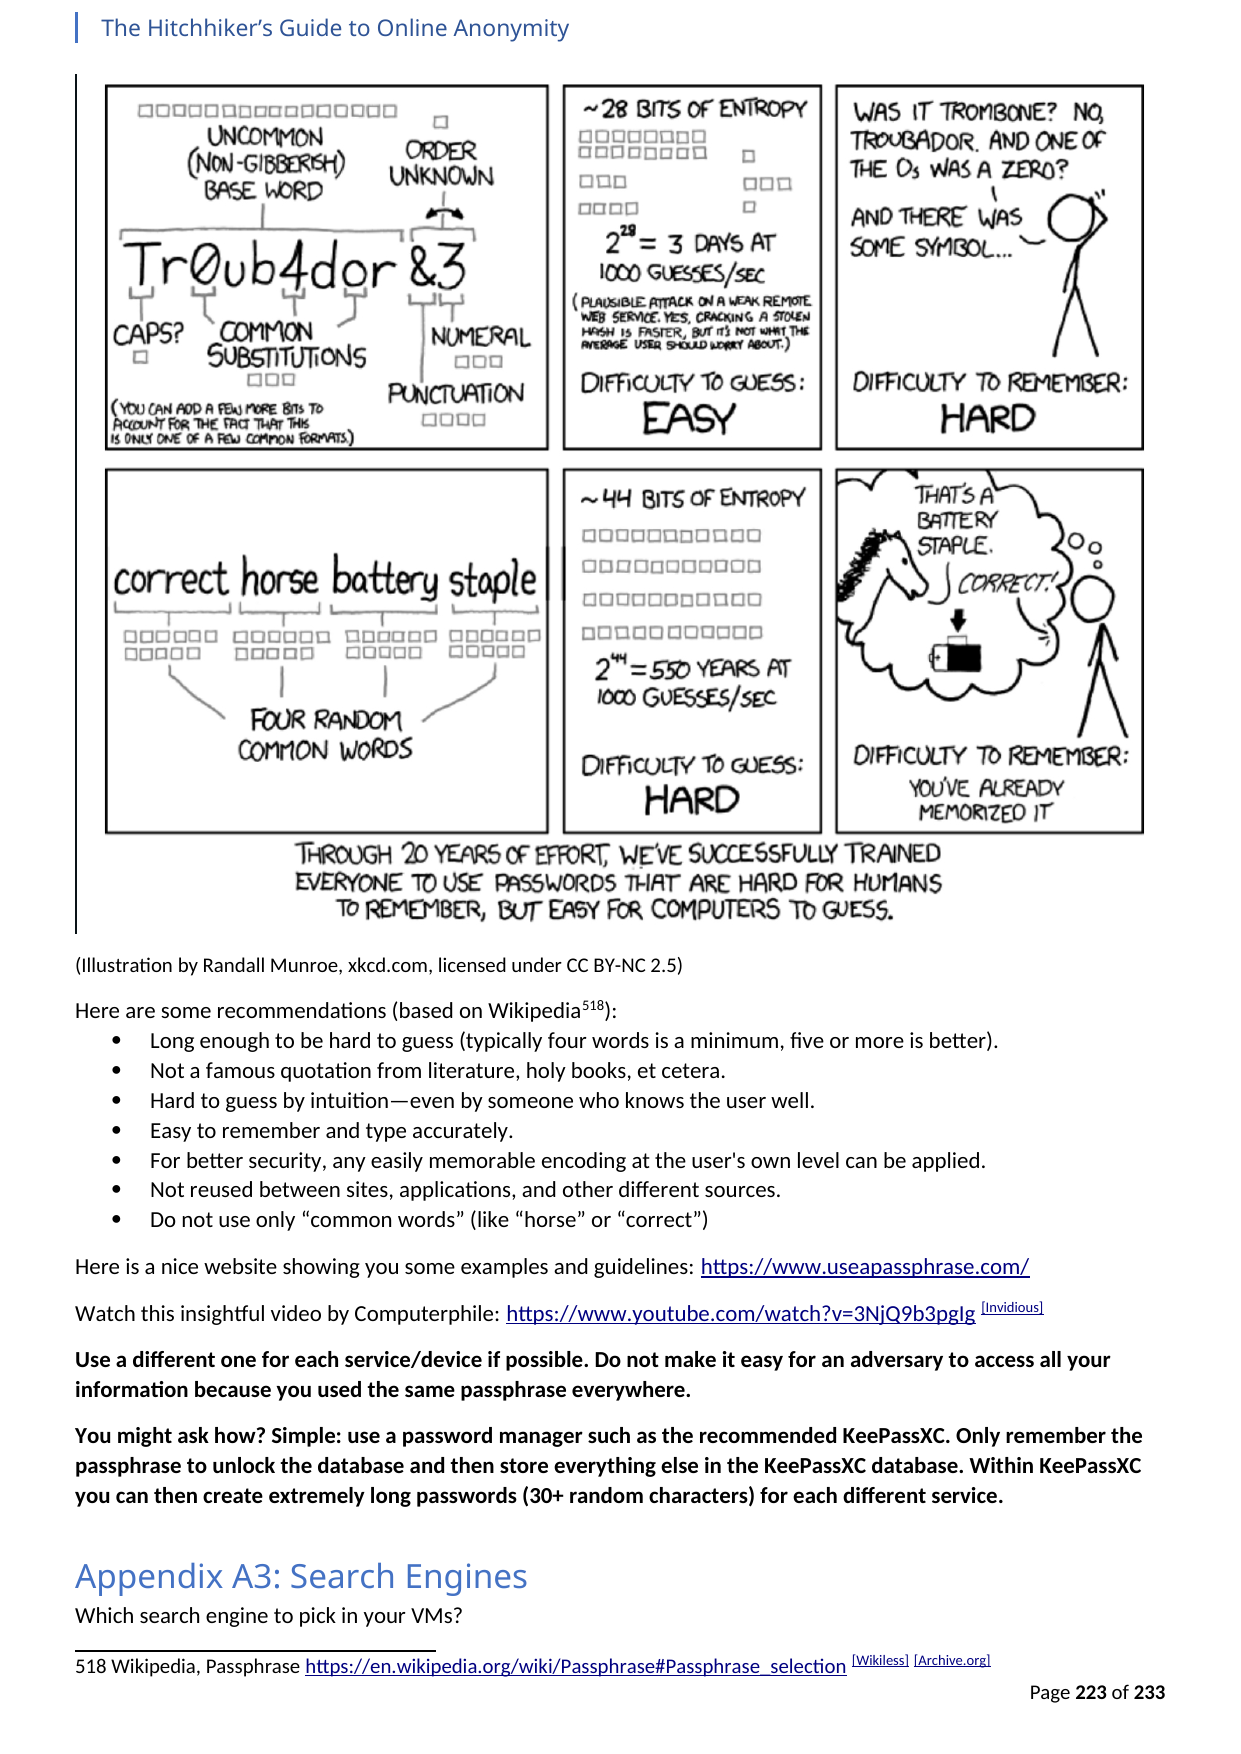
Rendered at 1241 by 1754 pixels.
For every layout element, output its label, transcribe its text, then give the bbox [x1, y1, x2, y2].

list Long enough to be hard to guess (typically four words is a minimum, five or more is better). [112, 1026, 1165, 1054]
text Use a different one for each service/device if possible. Do not make it easy for an adversary to access all your information because you used the same passphrase everywhere. [75, 1345, 1165, 1403]
list Not a famous quotation from literature, holy books, et cetera. [112, 1056, 1165, 1084]
list Not reused between sites, applications, and other different sources. [112, 1176, 1165, 1204]
text Wikipedia, Passphrase https://en.wikipedia.org/wiki/Passphrase#Passphrase_selection [Wikiless] [Archive.org] [75, 1651, 1165, 1679]
subtitle Appendix A3: Search Engines [75, 1553, 1165, 1598]
list Hard to guess by intuition—even by someone who knows the user well. [112, 1086, 1165, 1114]
picture [75, 74, 1170, 934]
text You might ask how? Simple: use a password manager such as the recommended KeePassXC. Only remember the passphrase to unlock the database and then store everything else in the KeePassXC database. Within KeePassXC you can then create extremely long passwords (30+ random characters) for each different service. [75, 1422, 1165, 1509]
text Which search engine to pick in your VMs? [75, 1602, 1165, 1629]
list For better security, any easily memorable encoding at the user's own level can be applied. [112, 1146, 1165, 1174]
text (Illustration by Randall Munroe, xkcd.com, licensed under CC BY-NC 2.5) [75, 952, 1165, 978]
list Do not use only “common words” (like “horse” or “correct”) [112, 1206, 1165, 1233]
list Easy to remember and type accurately. [112, 1116, 1165, 1144]
text Here is a nice website showing you some examples and guidelines: https://www.useapassphrase.com/ [75, 1252, 1165, 1280]
text Watch this insightful video by Computerphile: https://www.youtube.com/watch?v=3NjQ9b3pgIg [Invidious] [75, 1299, 1165, 1327]
text Here are some recommendations (based on Wikipedia): [75, 996, 1165, 1024]
